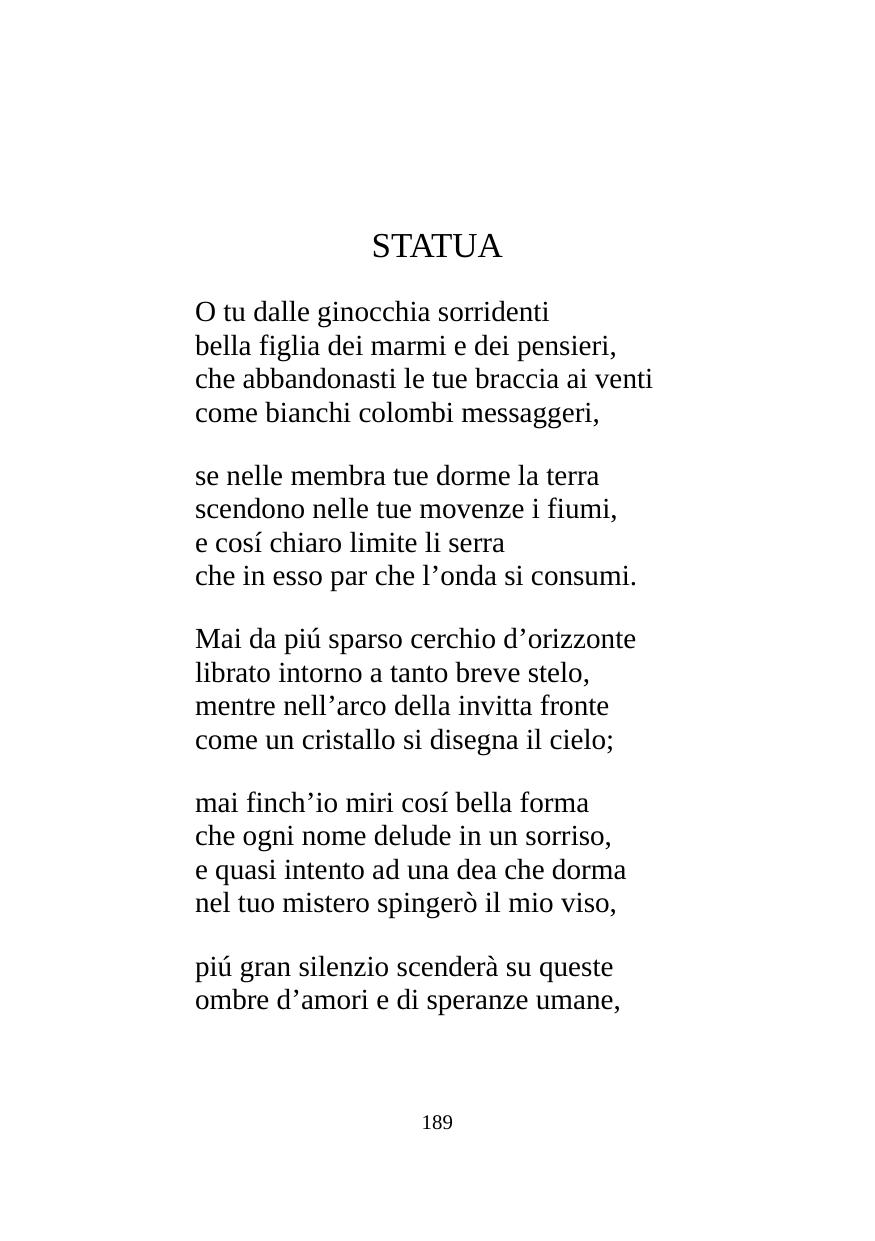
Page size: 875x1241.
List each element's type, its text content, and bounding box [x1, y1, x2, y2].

text se nelle membra tue dorme la terra scendono nelle tue movenze i fiumi, e cosí chiaro limite li serra che in esso par che l’onda si consumi. [195, 458, 768, 592]
subtitle STATUA [106, 224, 768, 264]
text Mai da piú sparso cerchio d’orizzonte librato intorno a tanto breve stelo, mentre nell’arco della invitta fronte come un cristallo si disegna il cielo; [195, 621, 768, 756]
text O tu dalle ginocchia sorridenti bella figlia dei marmi e dei pensieri, che abbandonasti le tue braccia ai venti come bianchi colombi messaggeri, [195, 294, 768, 428]
text piú gran silenzio scenderà su queste ombre d’amori e di speranze umane, [195, 949, 768, 1016]
text mai finch’io miri cosí bella forma che ogni nome delude in un sorriso, e quasi intento ad una dea che dorma nel tuo mistero spingerò il mio viso, [195, 785, 768, 919]
